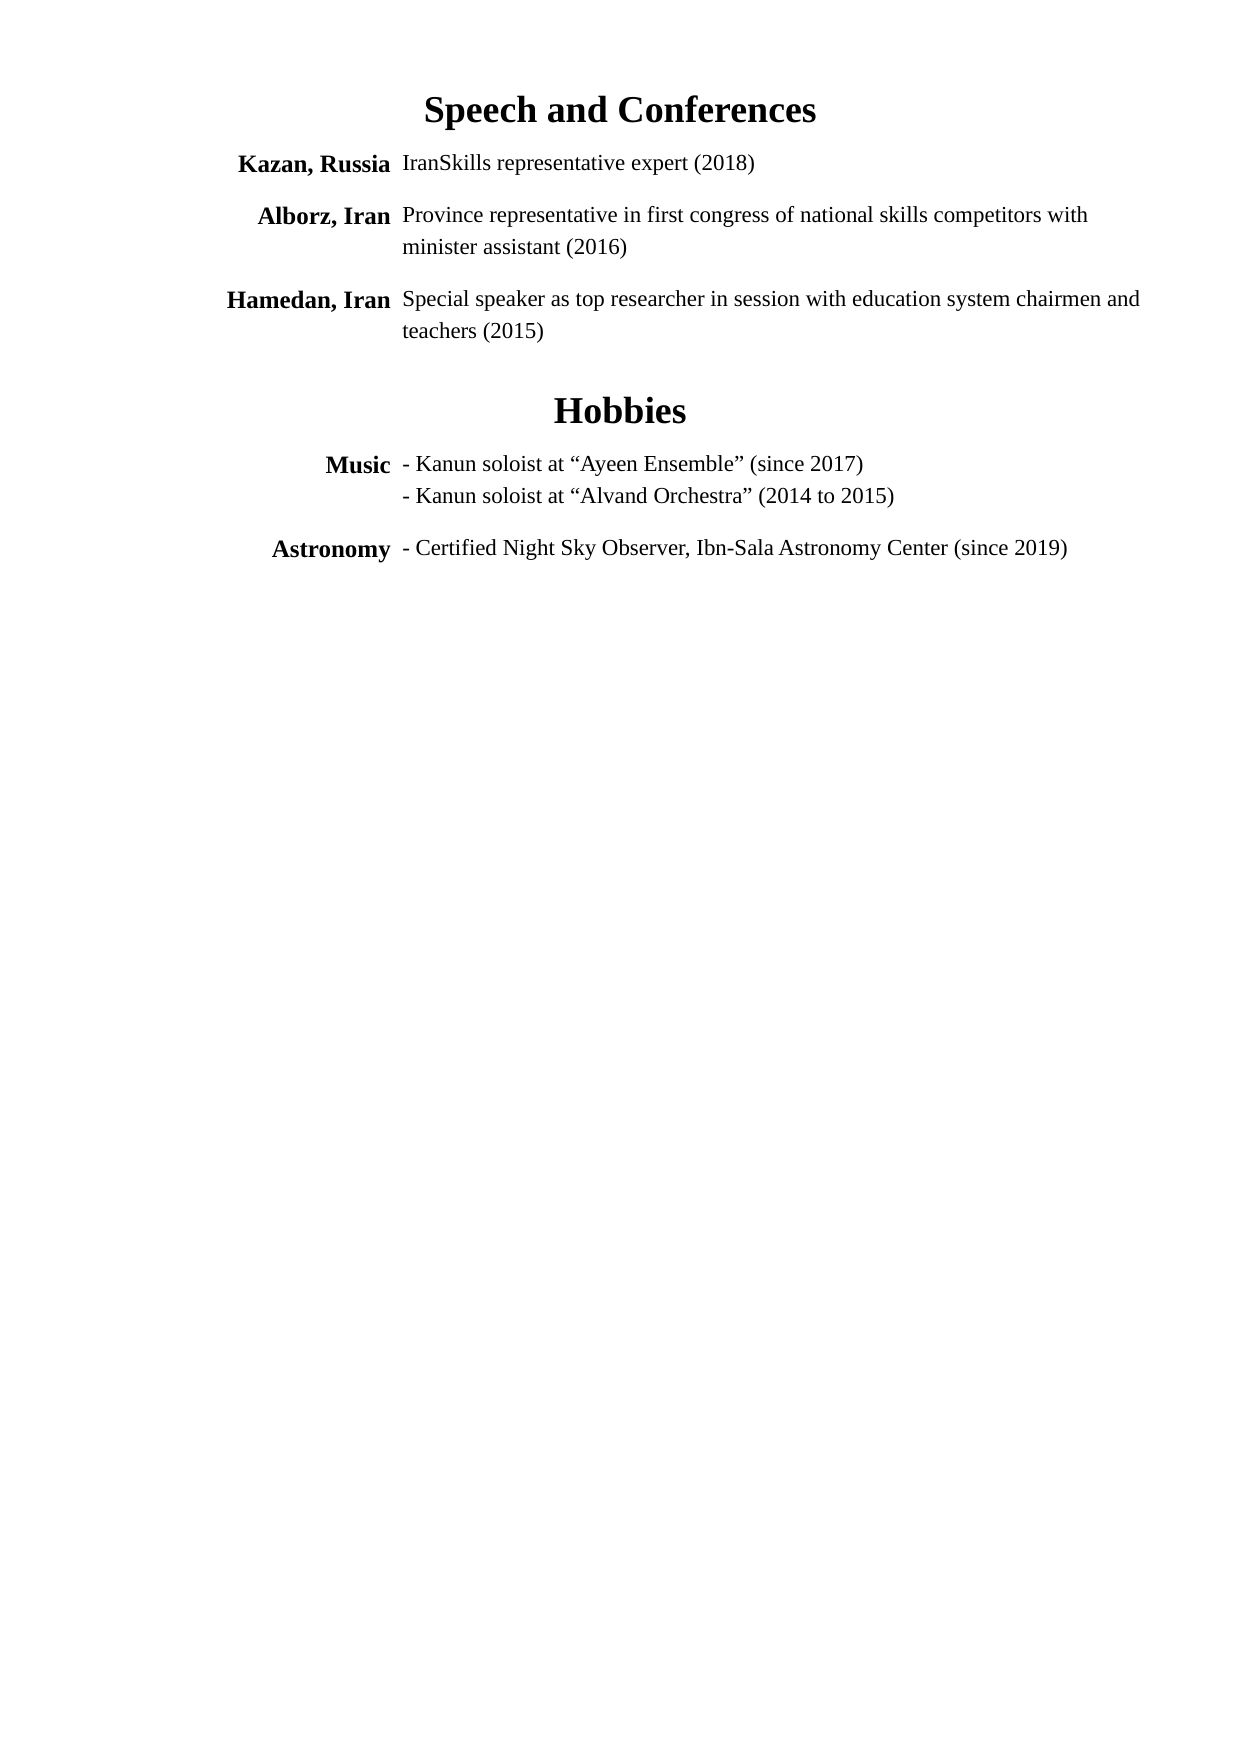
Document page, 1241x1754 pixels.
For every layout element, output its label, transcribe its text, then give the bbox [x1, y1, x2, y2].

table_cell Special speaker as top researcher in session with education system chairmen and teachers (2015) [396, 280, 1153, 363]
table_cell Province representative in first congress of national skills competitors with minister assistant (2016) [396, 196, 1153, 279]
table_cell - Certified Night Sky Observer, Ibn-Sala Astronomy Center (since 2019) [396, 529, 1153, 581]
table_header IranSkills representative expert (2018) [396, 143, 1153, 196]
table_header Kazan, Russia [87, 143, 396, 196]
subtitle Speech and Conferences [87, 87, 1153, 131]
table_cell Alborz, Iran [87, 196, 396, 279]
table_header - Kanun soloist at “Ayeen Ensemble” (since 2017) - Kanun soloist at “Alvand Orchestra” (2014 to 2015) [396, 445, 1153, 528]
table_cell Astronomy [87, 529, 396, 581]
table_cell Hamedan, Iran [87, 280, 396, 363]
table_header Music [87, 445, 396, 528]
subtitle Hobbies [87, 388, 1153, 432]
